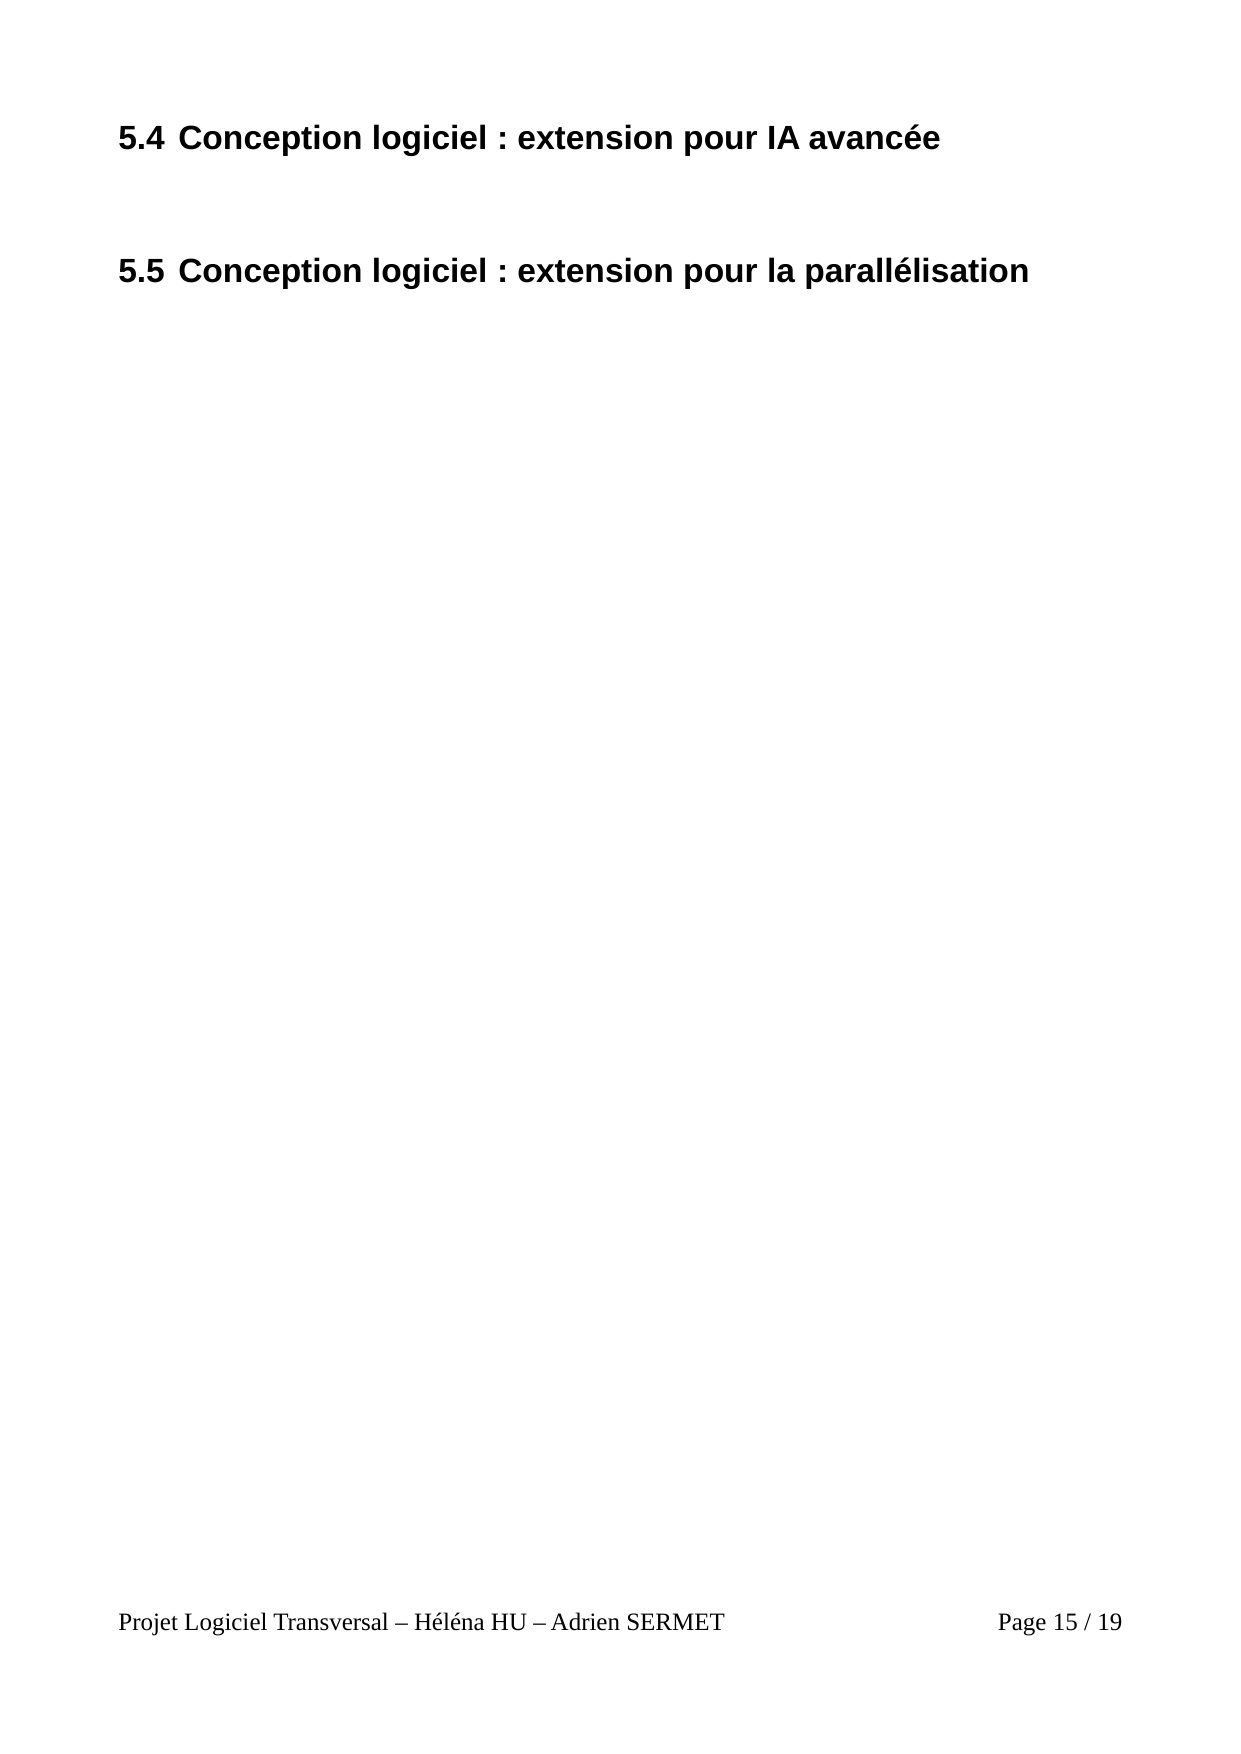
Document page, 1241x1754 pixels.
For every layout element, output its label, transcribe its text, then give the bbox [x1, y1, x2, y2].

subtitle Conception logiciel : extension pour IA avancée [118, 118, 1122, 157]
subtitle Conception logiciel : extension pour la parallélisation [118, 251, 1122, 289]
